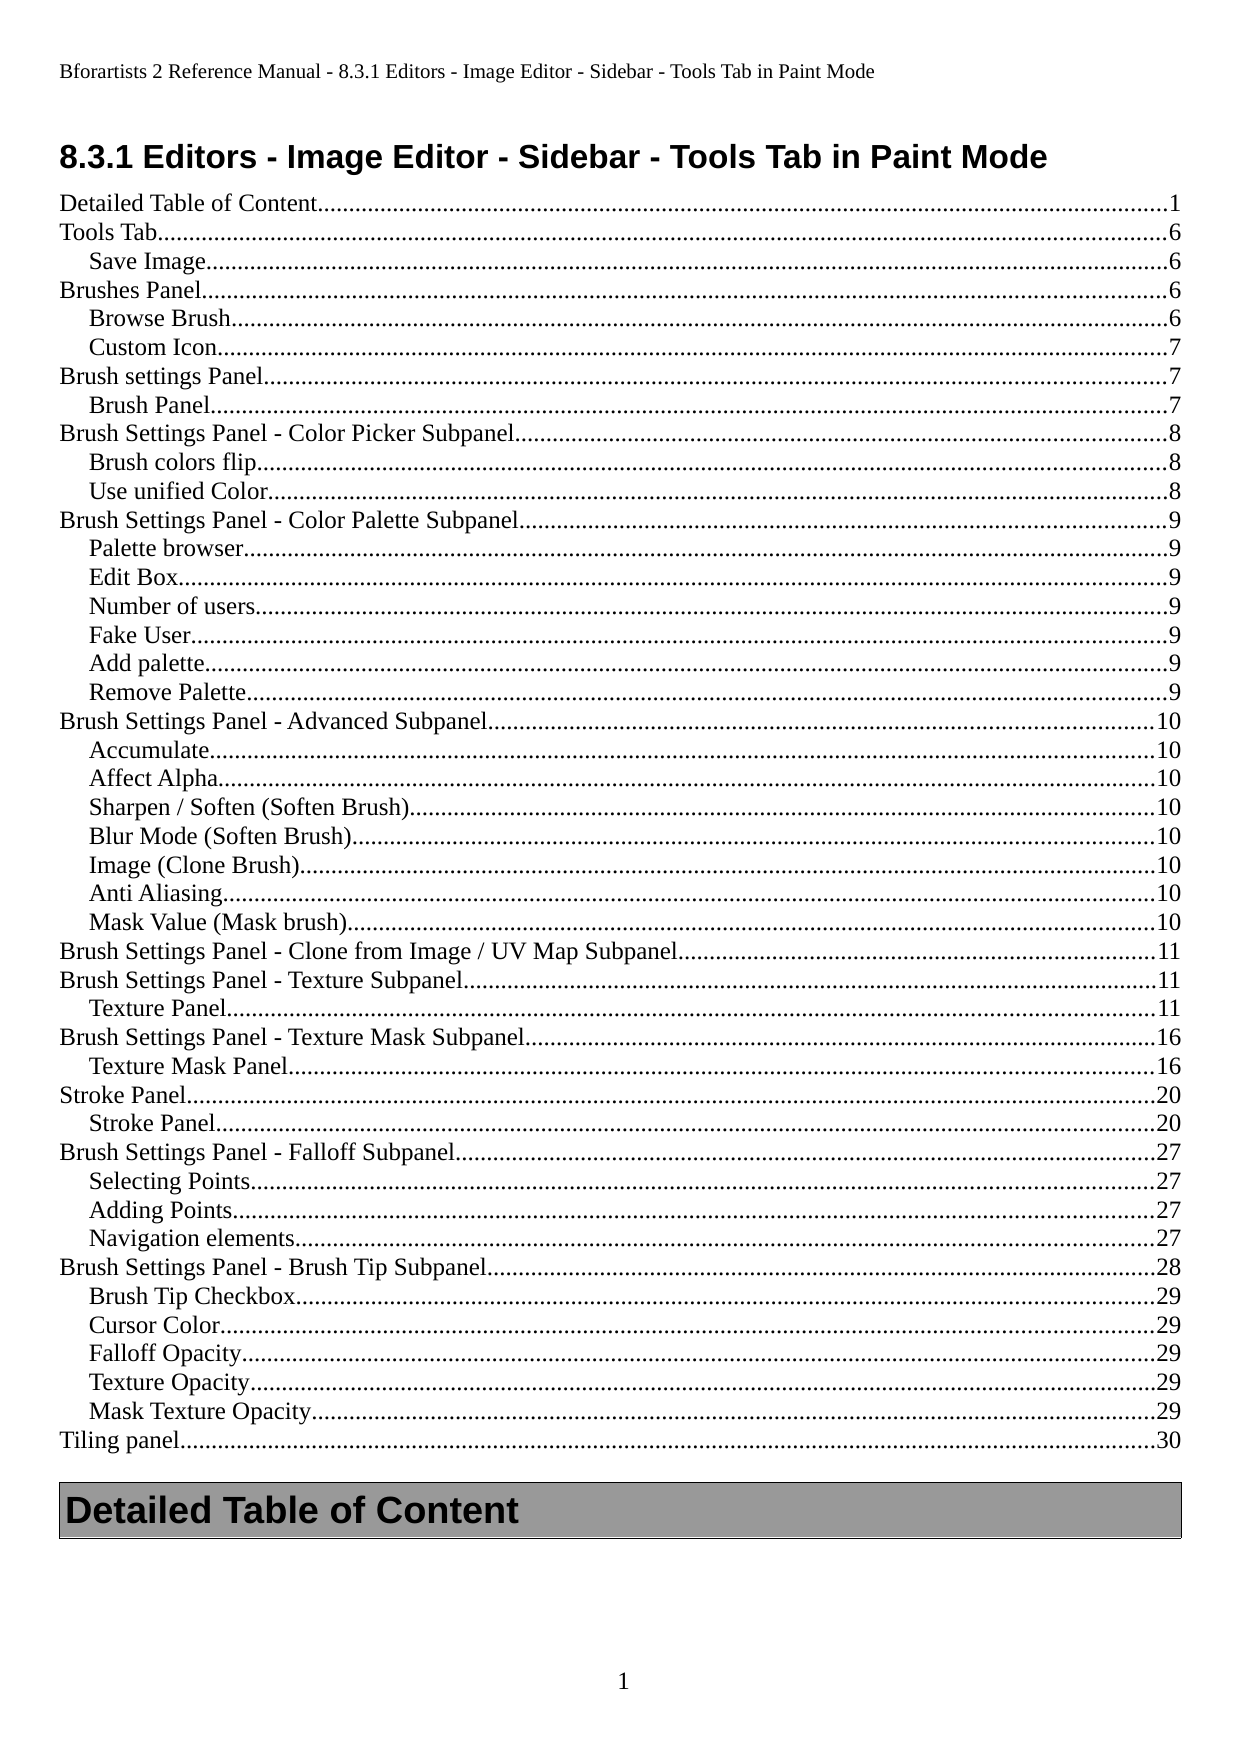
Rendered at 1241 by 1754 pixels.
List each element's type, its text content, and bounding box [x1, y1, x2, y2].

text Brush Settings Panel - Falloff Subpanel 27 [59, 1137, 1181, 1166]
text Brush Settings Panel - Color Picker Subpanel 8 [59, 418, 1181, 447]
text Falloff Opacity 29 [88, 1338, 1181, 1367]
text Number of users 9 [88, 591, 1181, 620]
text Affect Alpha 10 [88, 763, 1181, 792]
text Image (Clone Brush) 10 [88, 850, 1181, 878]
text Stroke Panel 20 [88, 1108, 1181, 1137]
text Selecting Points 27 [88, 1166, 1181, 1195]
text Mask Texture Opacity 29 [88, 1396, 1181, 1425]
text Detailed Table of Content 1 [59, 188, 1181, 217]
text Accumulate 10 [88, 735, 1181, 763]
text Blur Mode (Soften Brush) 10 [88, 821, 1181, 850]
text Custom Icon 7 [88, 332, 1181, 361]
text Stroke Panel 20 [59, 1080, 1181, 1108]
text Palette browser 9 [88, 533, 1181, 562]
text Save Image 6 [88, 246, 1181, 275]
text Brush colors flip 8 [88, 447, 1181, 476]
subtitle 8.3.1 Editors - Image Editor - Sidebar - Tools Tab in Paint Mode [59, 138, 1181, 176]
text Navigation elements 27 [88, 1223, 1181, 1252]
text Mask Value (Mask brush) 10 [88, 907, 1181, 936]
text Brush Settings Panel - Clone from Image / UV Map Subpanel 11 [59, 936, 1181, 965]
text Cursor Color 29 [88, 1310, 1181, 1338]
text Browse Brush 6 [88, 303, 1181, 332]
text Brush Settings Panel - Brush Tip Subpanel 28 [59, 1252, 1181, 1281]
text Edit Box 9 [88, 562, 1181, 591]
text Texture Opacity 29 [88, 1367, 1181, 1396]
table_header Detailed Table of Content [60, 1483, 1181, 1537]
text Brush settings Panel 7 [59, 361, 1181, 390]
text Use unified Color 8 [88, 476, 1181, 505]
text Texture Panel 11 [88, 993, 1181, 1022]
text Tools Tab 6 [59, 217, 1181, 246]
text Brush Settings Panel - Advanced Subpanel 10 [59, 706, 1181, 735]
text Brush Settings Panel - Texture Subpanel 11 [59, 965, 1181, 993]
text Brush Settings Panel - Texture Mask Subpanel 16 [59, 1022, 1181, 1051]
text Texture Mask Panel 16 [88, 1051, 1181, 1080]
text Sharpen / Soften (Soften Brush) 10 [88, 792, 1181, 821]
text Anti Aliasing 10 [88, 878, 1181, 907]
text Brush Settings Panel - Color Palette Subpanel 9 [59, 505, 1181, 533]
text Add palette 9 [88, 648, 1181, 677]
text Brush Panel 7 [88, 390, 1181, 418]
text Tiling panel 30 [59, 1425, 1181, 1453]
text Brushes Panel 6 [59, 275, 1181, 303]
text Remove Palette 9 [88, 677, 1181, 706]
text Adding Points 27 [88, 1195, 1181, 1223]
text Brush Tip Checkbox 29 [88, 1281, 1181, 1310]
text Fake User 9 [88, 620, 1181, 648]
